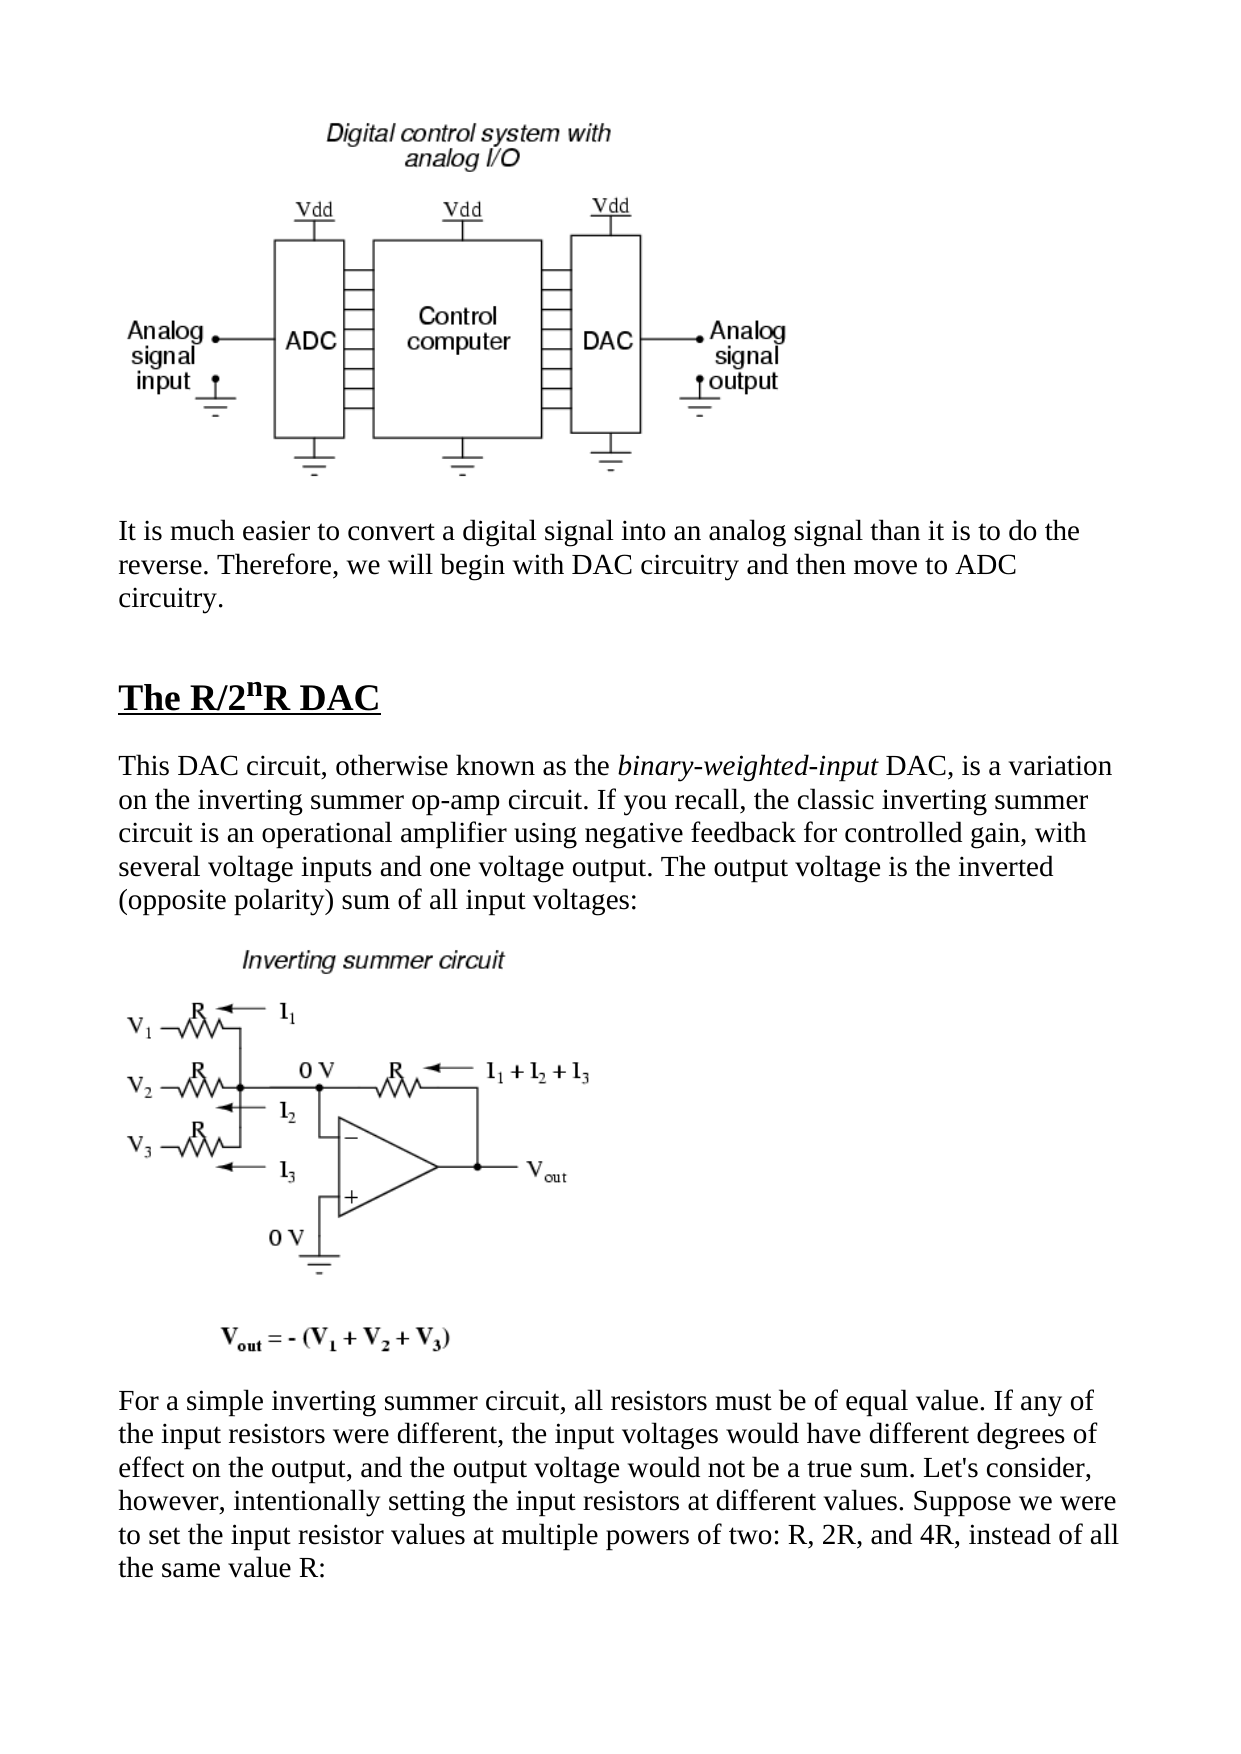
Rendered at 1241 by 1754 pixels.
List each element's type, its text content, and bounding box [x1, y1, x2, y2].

picture [118, 118, 790, 484]
subtitle The R/2nR DAC [118, 668, 1122, 719]
text For a simple inverting summer circuit, all resistors must be of equal value. If any of the input resistors were different, the input voltages would have different degrees of effect on the output, and the output voltage would not be a true sum. Let's consider, however, intentionally setting the input resistors at different values. Suppose we were to set the input resistor values at multiple powers of two: R, 2R, and 4R, instead of all the same value R: [118, 1383, 1122, 1584]
picture [118, 945, 599, 1354]
text This DAC circuit, otherwise known as the binary-weighted-input DAC, is a variation on the inverting summer op-amp circuit. If you recall, the classic inverting summer circuit is an operational amplifier using negative feedback for controlled gain, with several voltage inputs and one voltage output. The output voltage is the inverted (opposite polarity) sum of all input voltages: [118, 748, 1122, 916]
text It is much easier to convert a digital signal into an analog signal than it is to do the reverse. Therefore, we will begin with DAC circuitry and then move to ADC circuitry. [118, 513, 1122, 614]
